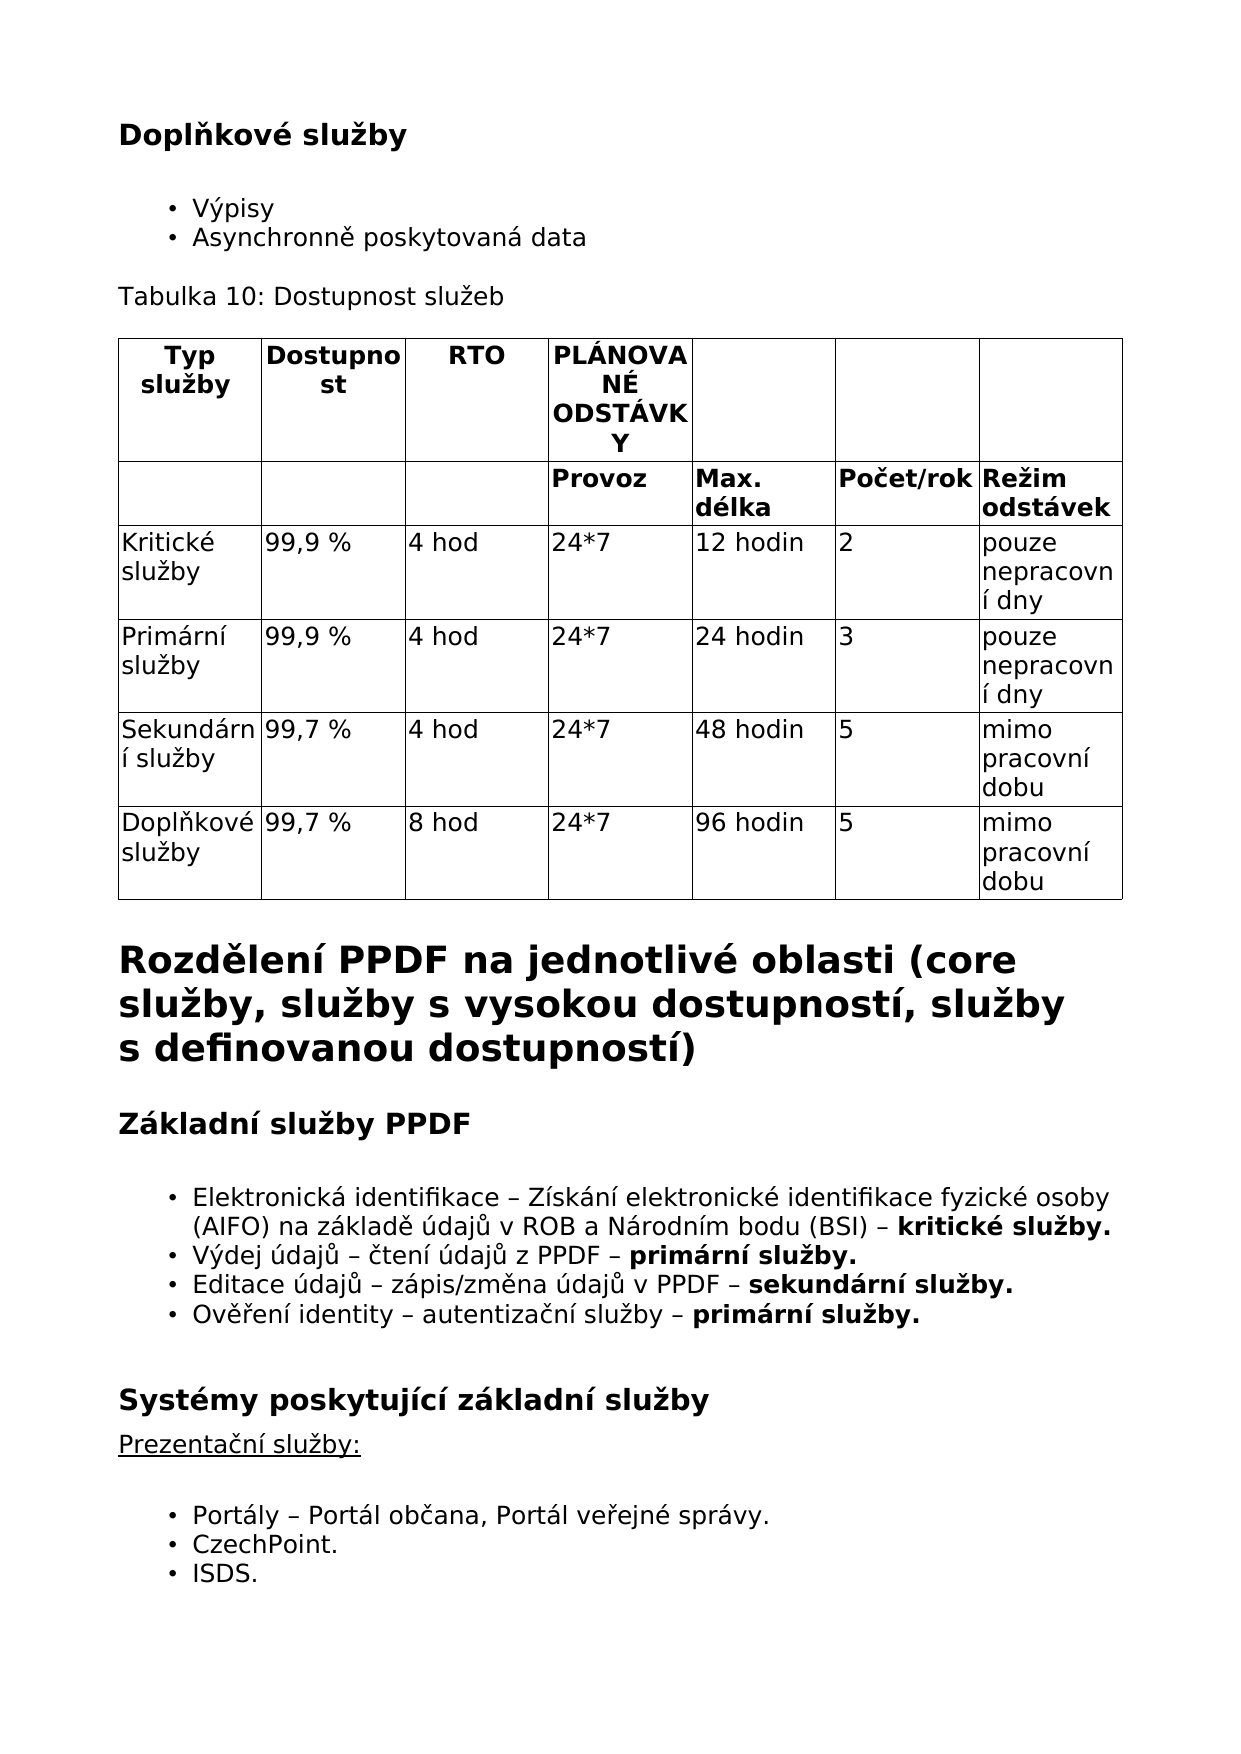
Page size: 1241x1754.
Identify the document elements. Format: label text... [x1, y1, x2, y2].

table_cell 99,7 % [262, 807, 405, 899]
table_cell 99,9 % [262, 526, 405, 619]
table_cell 5 [836, 713, 979, 806]
table_cell Primární služby [119, 620, 261, 712]
subtitle Základní služby PPDF [118, 1107, 1122, 1141]
table_cell 24*7 [549, 620, 692, 712]
table_cell 96 hodin [693, 807, 835, 899]
table_cell 24*7 [549, 526, 692, 619]
table_cell 4 hod [406, 620, 548, 712]
table_cell [262, 462, 405, 525]
list Výpisy [177, 194, 1122, 223]
table_cell Doplňkové služby [119, 807, 261, 899]
table_cell 24*7 [549, 807, 692, 899]
table_header [980, 339, 1122, 461]
list Portály – Portál občana, Portál veřejné správy. [177, 1501, 1122, 1530]
table_cell pouze nepracovní dny [980, 526, 1122, 619]
table_cell Max. délka [693, 462, 835, 525]
table_cell 2 [836, 526, 979, 619]
table_cell 3 [836, 620, 979, 712]
table_cell Počet/rok [836, 462, 979, 525]
table_cell 48 hodin [693, 713, 835, 806]
table_header [836, 339, 979, 461]
table_cell 99,9 % [262, 620, 405, 712]
list Editace údajů – zápis/změna údajů v PPDF – sekundární služby. [177, 1271, 1122, 1300]
table_header RTO [406, 339, 548, 461]
list ISDS. [177, 1559, 1122, 1589]
table_cell 12 hodin [693, 526, 835, 619]
list Výdej údajů – čtení údajů z PPDF – primární služby. [177, 1242, 1122, 1271]
list Elektronická identifikace – Získání elektronické identifikace fyzické osoby (AIFO) na základě údajů v ROB a Národním bodu (BSI) – kritické služby. [177, 1183, 1122, 1242]
subtitle Rozdělení PPDF na jednotlivé oblasti (core služby, služby s vysokou dostupností, služby s definovanou dostupností) [118, 939, 1122, 1070]
table_cell Sekundární služby [119, 713, 261, 806]
table_header Dostupnost [262, 339, 405, 461]
table_cell mimo pracovní dobu [980, 713, 1122, 806]
table_cell pouze nepracovní dny [980, 620, 1122, 712]
text Tabulka 10: Dostupnost služeb [118, 282, 1122, 311]
table_header PLÁNOVANÉ ODSTÁVKY [549, 339, 692, 461]
table_cell 24*7 [549, 713, 692, 806]
table_cell Provoz [549, 462, 692, 525]
table_cell 5 [836, 807, 979, 899]
list Asynchronně poskytovaná data [177, 223, 1122, 252]
table_header [693, 339, 835, 461]
table_cell 4 hod [406, 526, 548, 619]
table_cell 24 hodin [693, 620, 835, 712]
table_cell [406, 462, 548, 525]
list CzechPoint. [177, 1530, 1122, 1559]
subtitle Doplňkové služby [118, 118, 1122, 152]
table_cell Kritické služby [119, 526, 261, 619]
table_cell 99,7 % [262, 713, 405, 806]
table_cell 4 hod [406, 713, 548, 806]
list Ověření identity – autentizační služby – primární služby. [177, 1300, 1122, 1329]
table_cell [119, 462, 261, 525]
table_cell 8 hod [406, 807, 548, 899]
table_header Typ služby [119, 339, 261, 461]
subtitle Systémy poskytující základní služby [118, 1383, 1122, 1417]
table_cell Režim odstávek [980, 462, 1122, 525]
text Prezentační služby: [118, 1430, 1122, 1459]
table_cell mimo pracovní dobu [980, 807, 1122, 899]
